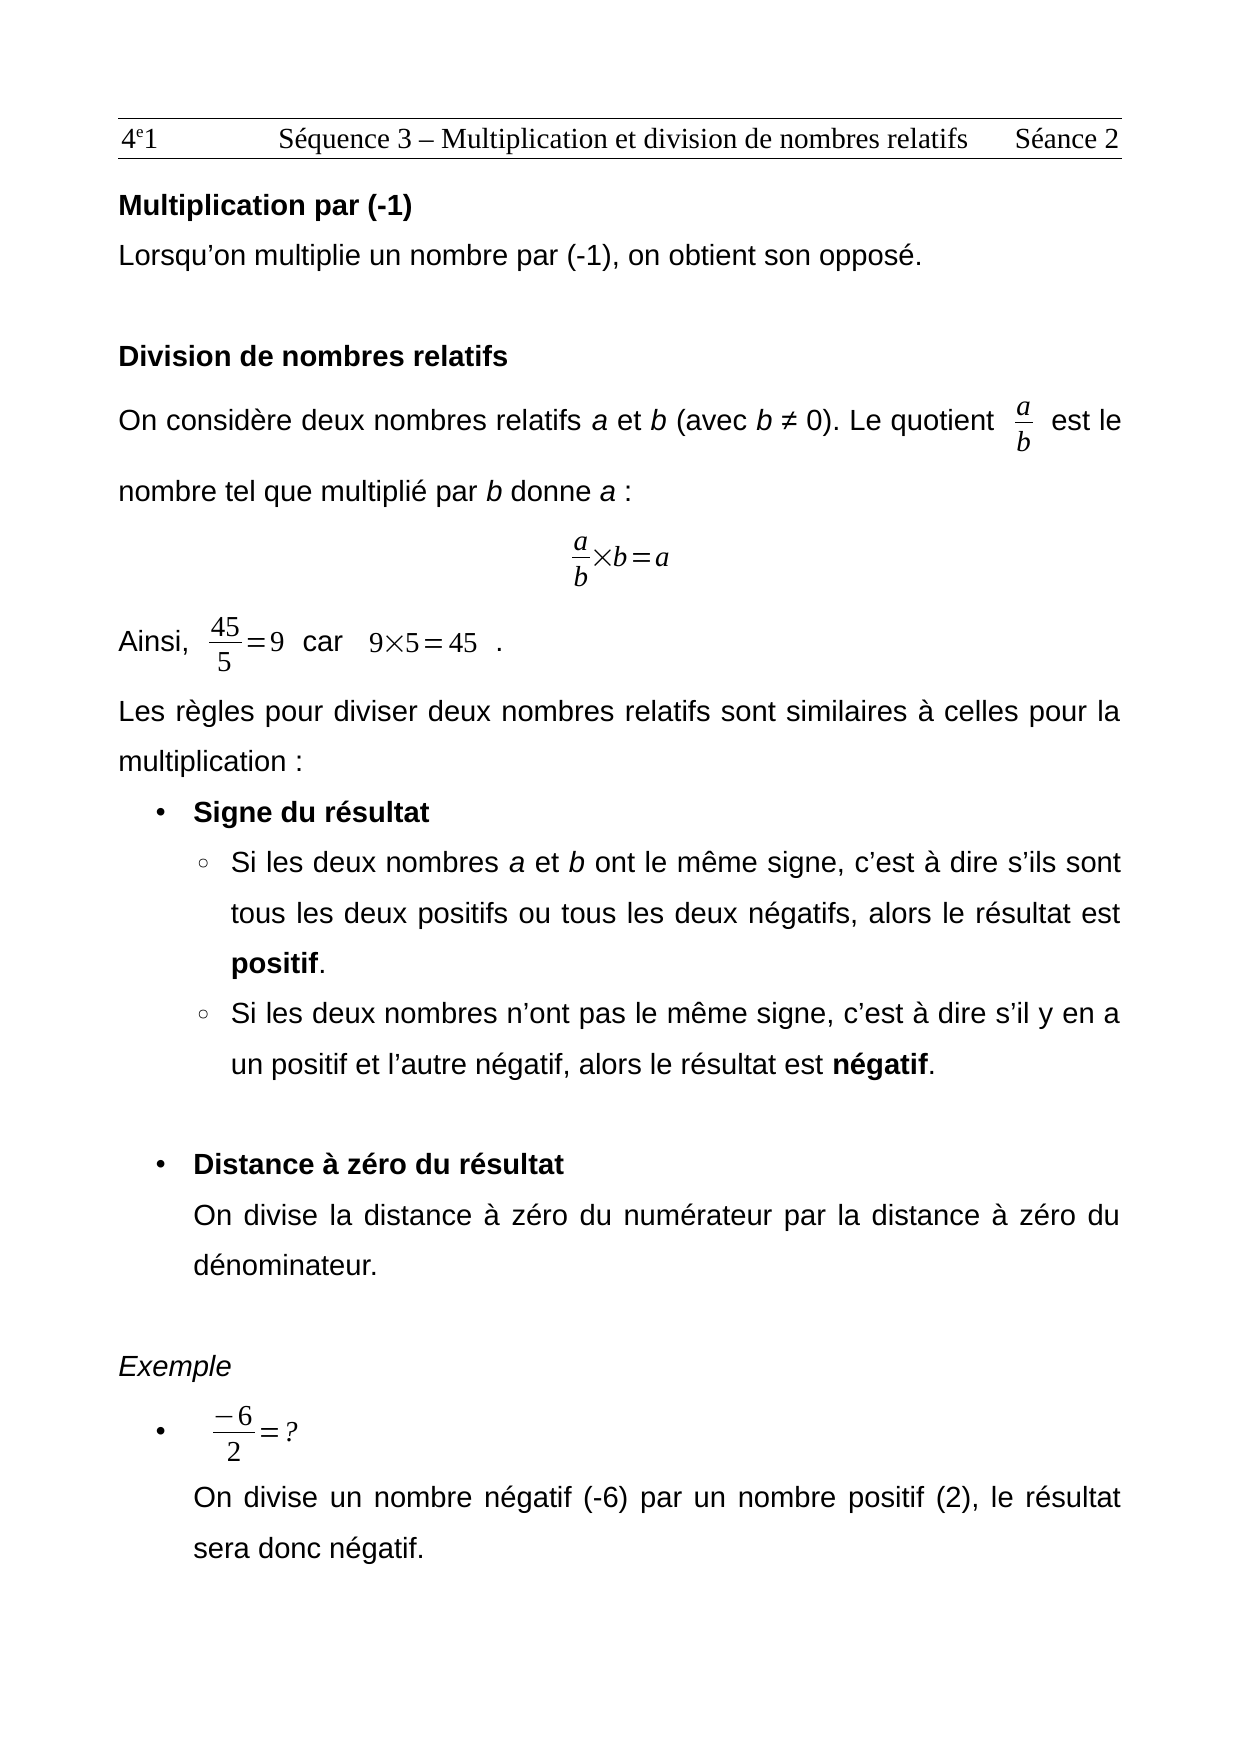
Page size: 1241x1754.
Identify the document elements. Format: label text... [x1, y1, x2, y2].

list Distance à zéro du résultat [156, 1147, 1122, 1181]
list On divise un nombre négatif (-6) par un nombre positif (2), le résultat sera donc négatif. [156, 1481, 1122, 1564]
list On divise la distance à zéro du numérateur par la distance à zéro du dénominateur. [156, 1198, 1122, 1282]
list Si les deux nombres n’ont pas le même signe, c’est à dire s’il y en a un positif et l’autre négatif, alors le résultat est négatif. [193, 996, 1122, 1080]
list Si les deux nombres a et b ont le même signe, c’est à dire s’ils sont tous les deux positifs ou tous les deux négatifs, alors le résultat est positif. [193, 845, 1122, 979]
text Exemple [118, 1349, 1122, 1382]
text Division de nombres relatifs [118, 339, 1122, 372]
text Lorsqu’on multiplie un nombre par (-1), on obtient son opposé. [118, 238, 1122, 272]
list Signe du résultat [156, 795, 1122, 828]
text Les règles pour diviser deux nombres relatifs sont similaires à celles pour la multiplication : [118, 694, 1122, 778]
text Multiplication par (-1) [118, 188, 1122, 221]
text Ainsi,car . [118, 609, 1122, 677]
text On considère deux nombres relatifs a et b (avec b ≠ 0). Le quotientest le nombre tel que multiplié par b donne a : [118, 389, 1122, 508]
